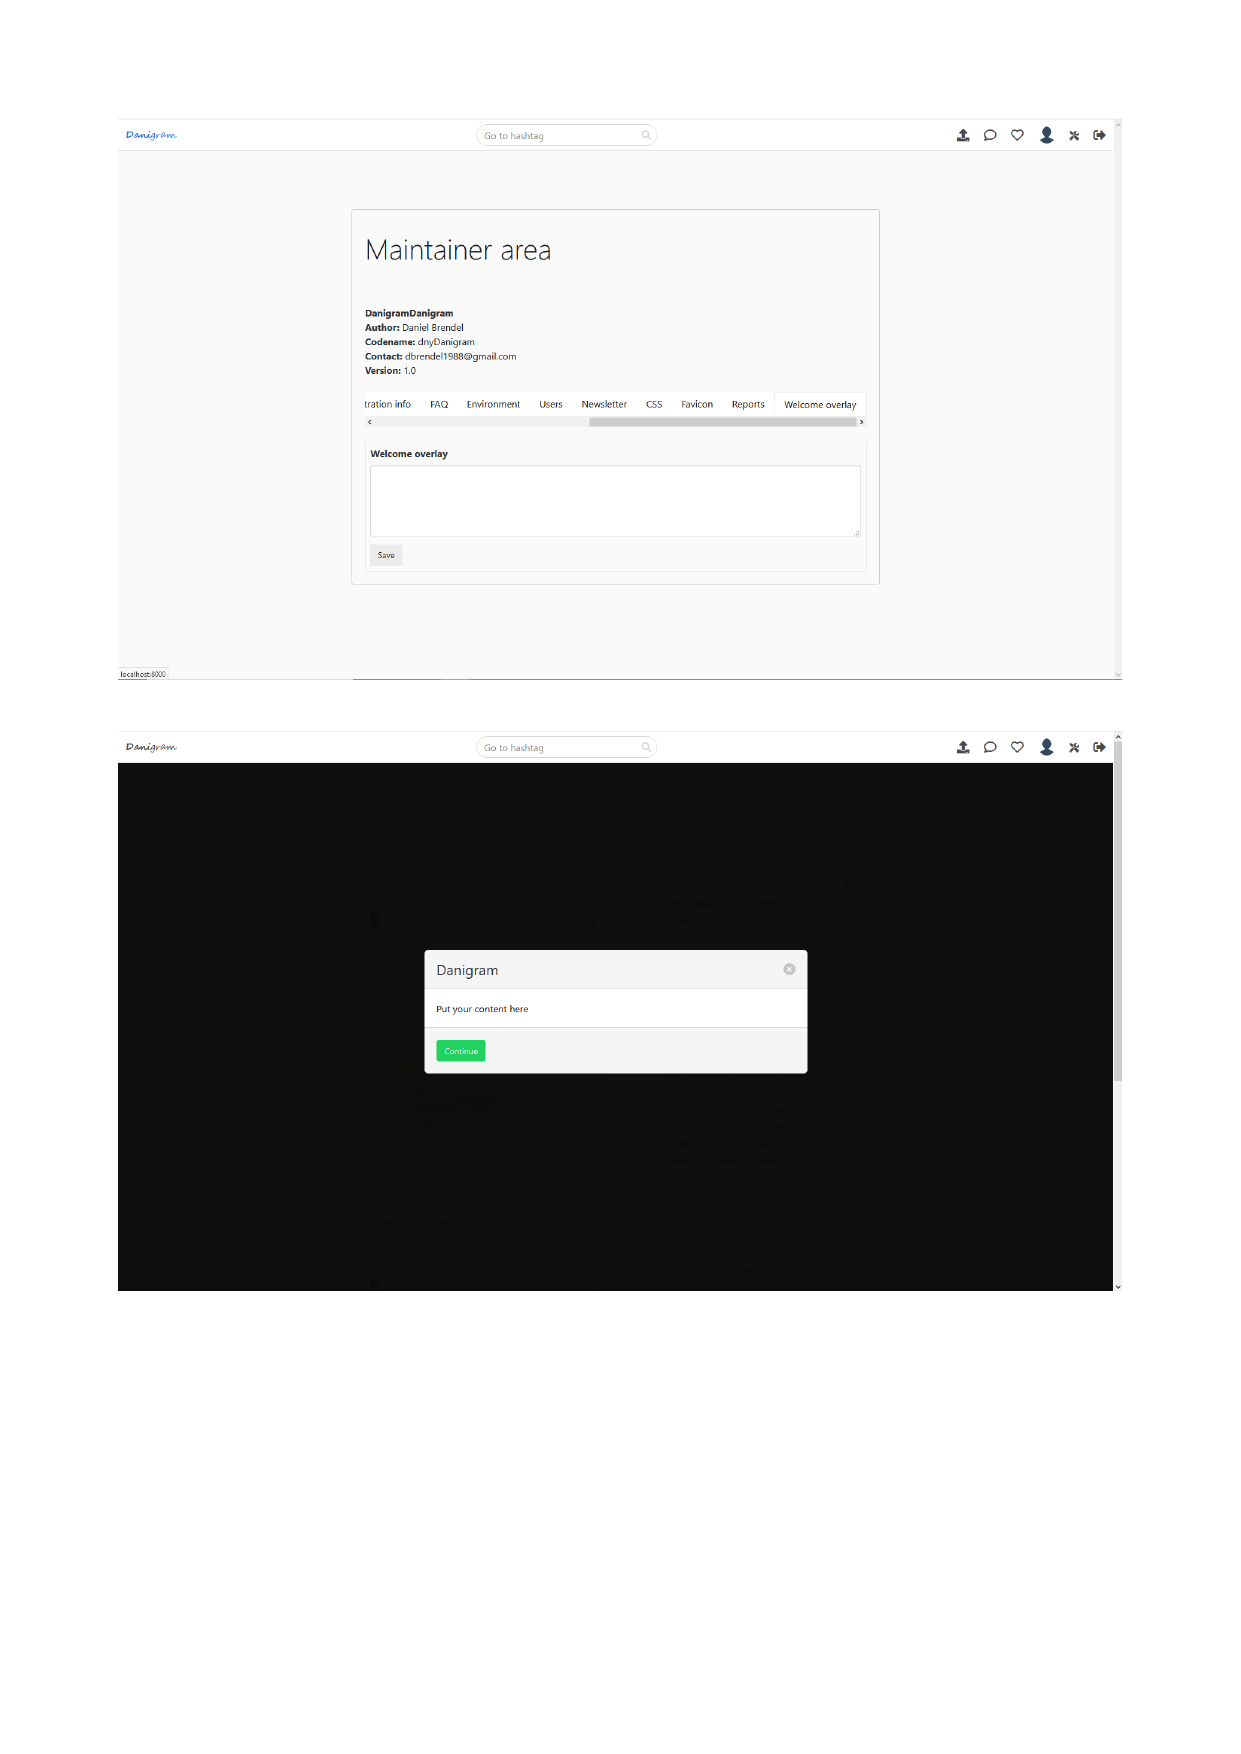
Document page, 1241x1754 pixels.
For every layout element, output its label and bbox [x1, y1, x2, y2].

picture [118, 118, 1123, 680]
picture [118, 731, 1123, 1291]
